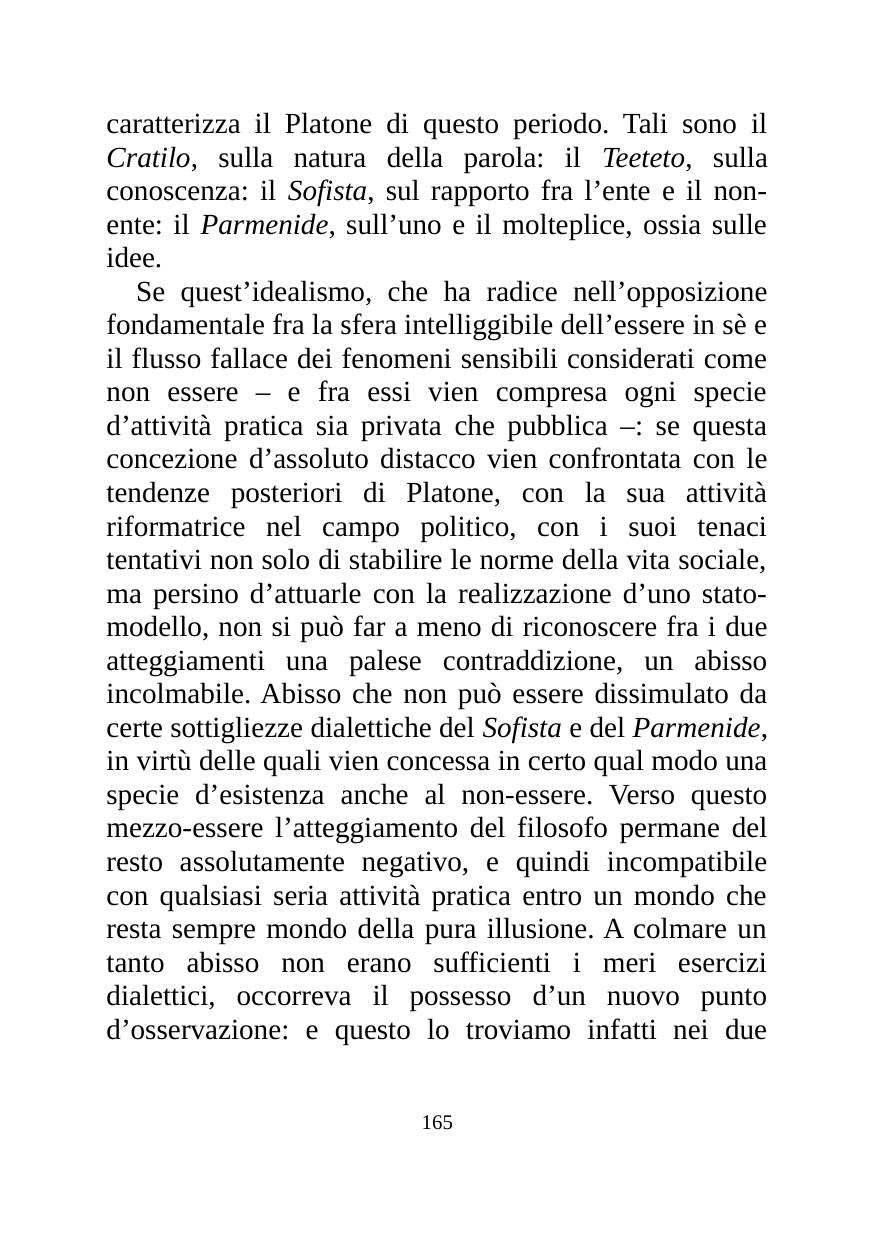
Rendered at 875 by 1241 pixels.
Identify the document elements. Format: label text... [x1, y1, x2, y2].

text Se quest’idealismo, che ha radice nell’opposizione fondamentale fra la sfera intelliggibile dell’essere in sè e il flusso fallace dei fenomeni sensibili considerati come non essere – e fra essi vien compresa ogni specie d’attività pratica sia privata che pubblica –: se questa concezione d’assoluto distacco vien confrontata con le tendenze posteriori di Platone, con la sua attività riformatrice nel campo politico, con i suoi tenaci tentativi non solo di stabilire le norme della vita sociale, ma persino d’attuarle con la realizzazione d’uno stato-modello, non si può far a meno di riconoscere fra i due atteggiamenti una palese contraddizione, un abisso incolmabile. Abisso che non può essere dissimulato da certe sottigliezze dialettiche del Sofista e del Parmenide, in virtù delle quali vien concessa in certo qual modo una specie d’esistenza anche al non-essere. Verso questo mezzo-essere l’atteggiamento del filosofo permane del resto assolutamente negativo, e quindi incompatibile con qualsiasi seria attività pratica entro un mondo che resta sempre mondo della pura illusione. A colmare un tanto abisso non erano sufficienti i meri esercizi dialettici, occorreva il possesso d’un nuovo punto d’osservazione: e questo lo troviamo infatti nei due [106, 274, 768, 1045]
text caratterizza il Platone di questo periodo. Tali sono il Cratilo, sulla natura della parola: il Teeteto, sulla conoscenza: il Sofista, sul rapporto fra l’ente e il non-ente: il Parmenide, sull’uno e il molteplice, ossia sulle idee. [106, 106, 768, 274]
